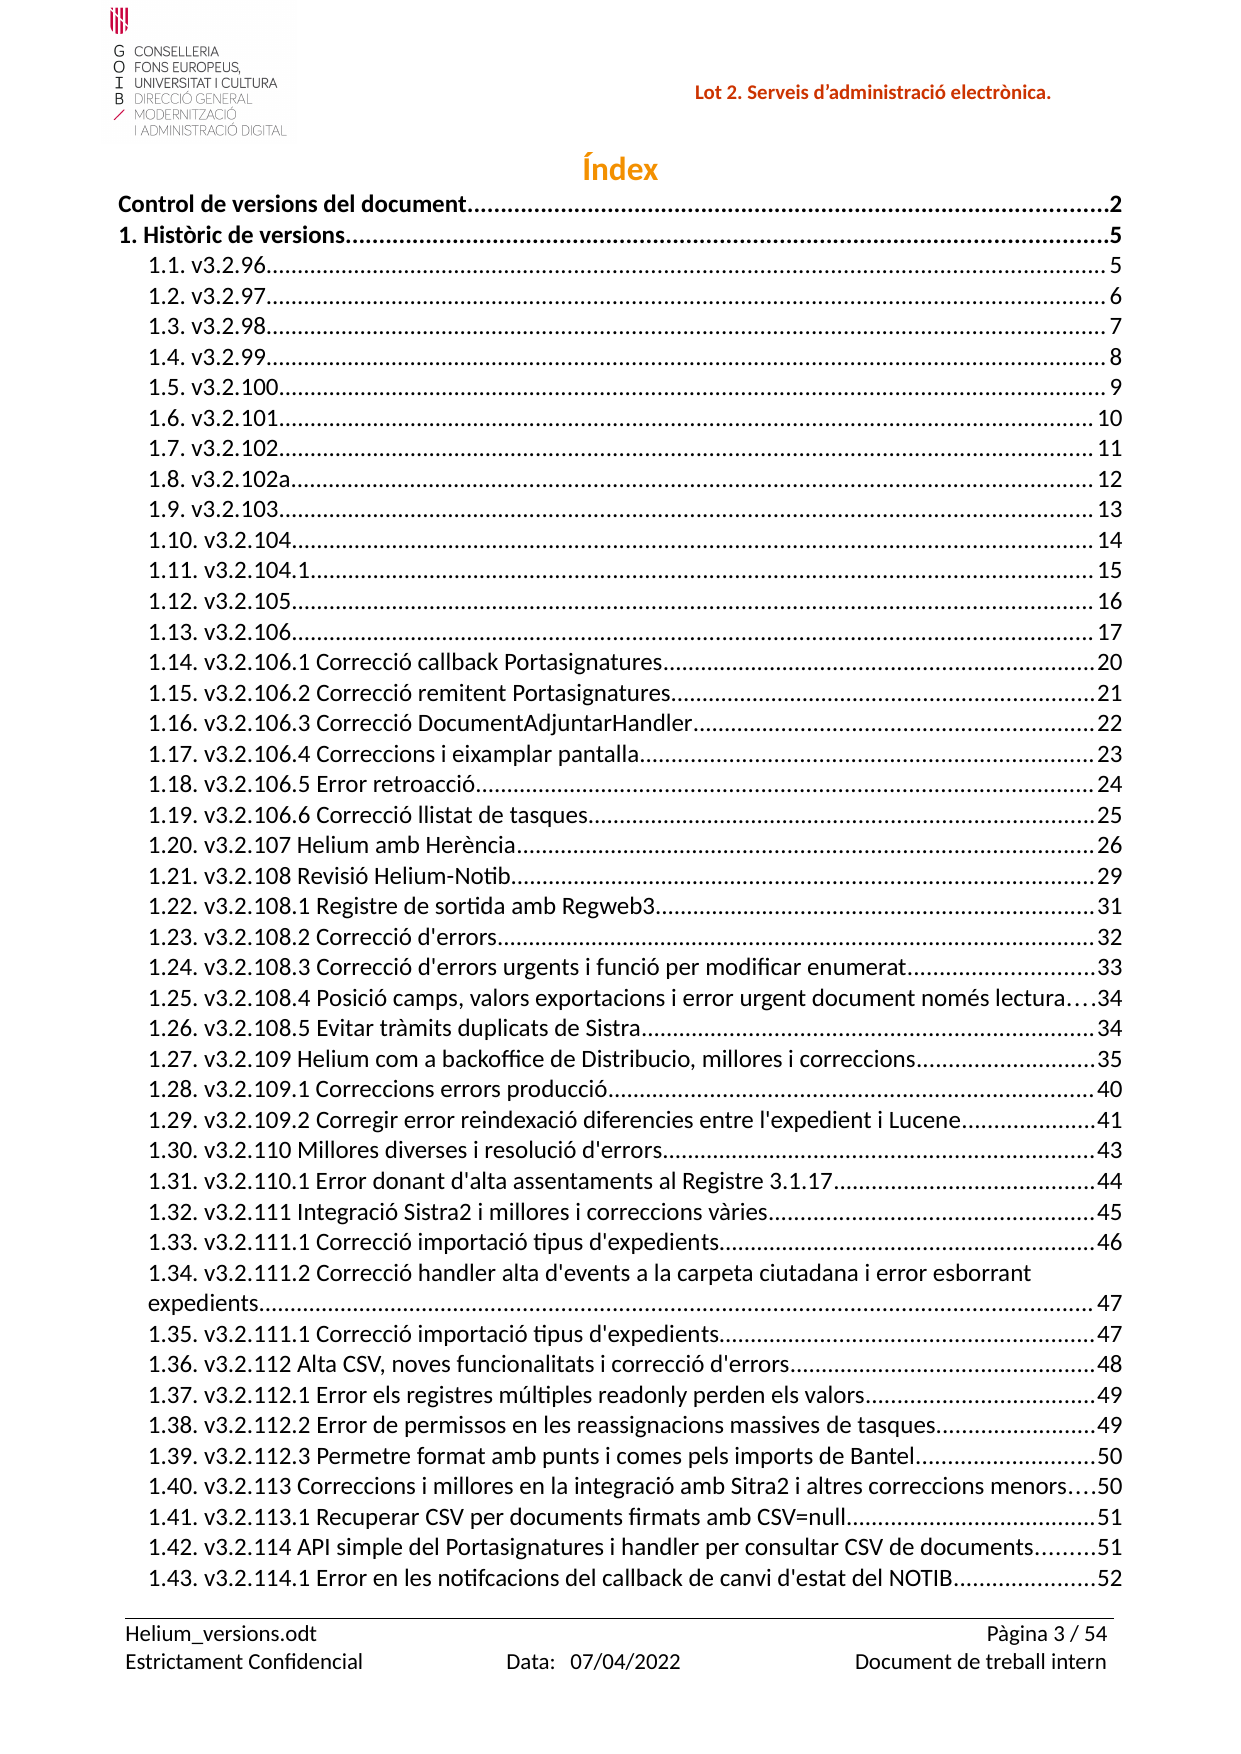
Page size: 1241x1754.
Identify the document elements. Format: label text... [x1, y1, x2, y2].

text 1.1. v3.2.96 5 [148, 249, 1122, 280]
text 1.36. v3.2.112 Alta CSV, noves funcionalitats i correcció d'errors 48 [148, 1348, 1122, 1379]
text 1.11. v3.2.104.1 15 [148, 555, 1122, 585]
text 1.23. v3.2.108.2 Correcció d'errors 32 [148, 921, 1122, 951]
text 1.32. v3.2.111 Integració Sistra2 i millores i correccions vàries 45 [148, 1196, 1122, 1226]
text 1.35. v3.2.111.1 Correcció importació tipus d'expedients 47 [148, 1318, 1122, 1348]
text 1.10. v3.2.104 14 [148, 524, 1122, 555]
text 1.40. v3.2.113 Correccions i millores en la integració amb Sitra2 i altres correccions menors 50 [148, 1470, 1122, 1501]
text 1.37. v3.2.112.1 Error els registres múltiples readonly perden els valors 49 [148, 1379, 1122, 1409]
text 1.7. v3.2.102 11 [148, 433, 1122, 463]
text 1.27. v3.2.109 Helium com a backoffice de Distribucio, millores i correccions 35 [148, 1043, 1122, 1073]
text 1.31. v3.2.110.1 Error donant d'alta assentaments al Registre 3.1.17 44 [148, 1165, 1122, 1196]
text 1.38. v3.2.112.2 Error de permissos en les reassignacions massives de tasques 49 [148, 1409, 1122, 1440]
text 1.13. v3.2.106 17 [148, 616, 1122, 646]
text 1.8. v3.2.102a 12 [148, 463, 1122, 494]
text 1.42. v3.2.114 API simple del Portasignatures i handler per consultar CSV de documents 51 [148, 1531, 1122, 1562]
text Índex [118, 148, 1122, 188]
text 1.28. v3.2.109.1 Correccions errors producció 40 [148, 1073, 1122, 1104]
text 1.5. v3.2.100 9 [148, 372, 1122, 402]
text 1.22. v3.2.108.1 Registre de sortida amb Regweb3 31 [148, 890, 1122, 921]
text 1.12. v3.2.105 16 [148, 585, 1122, 616]
text 1.19. v3.2.106.6 Correcció llistat de tasques 25 [148, 799, 1122, 829]
text 1.20. v3.2.107 Helium amb Herència 26 [148, 829, 1122, 860]
text 1.15. v3.2.106.2 Correcció remitent Portasignatures 21 [148, 677, 1122, 707]
text 1.25. v3.2.108.4 Posició camps, valors exportacions i error urgent document només lectura 34 [148, 982, 1122, 1012]
text 1.41. v3.2.113.1 Recuperar CSV per documents firmats amb CSV=null 51 [148, 1501, 1122, 1531]
text 1. Històric de versions 5 [118, 219, 1122, 249]
text 1.17. v3.2.106.4 Correccions i eixamplar pantalla 23 [148, 738, 1122, 768]
text 1.26. v3.2.108.5 Evitar tràmits duplicats de Sistra 34 [148, 1012, 1122, 1043]
text 1.18. v3.2.106.5 Error retroacció 24 [148, 768, 1122, 799]
text 1.43. v3.2.114.1 Error en les notifcacions del callback de canvi d'estat del NOTIB 52 [148, 1562, 1122, 1592]
text 1.9. v3.2.103 13 [148, 494, 1122, 524]
text 1.6. v3.2.101 10 [148, 402, 1122, 433]
picture [100, 0, 297, 144]
text 1.14. v3.2.106.1 Correcció callback Portasignatures 20 [148, 646, 1122, 677]
text 1.3. v3.2.98 7 [148, 311, 1122, 341]
text 1.21. v3.2.108 Revisió Helium-Notib 29 [148, 860, 1122, 890]
text 1.24. v3.2.108.3 Correcció d'errors urgents i funció per modificar enumerat 33 [148, 951, 1122, 982]
text 1.29. v3.2.109.2 Corregir error reindexació diferencies entre l'expedient i Lucene 41 [148, 1104, 1122, 1134]
text 1.39. v3.2.112.3 Permetre format amb punts i comes pels imports de Bantel 50 [148, 1440, 1122, 1470]
text Control de versions del document 2 [118, 188, 1122, 219]
text 1.33. v3.2.111.1 Correcció importació tipus d'expedients 46 [148, 1226, 1122, 1257]
text 1.34. v3.2.111.2 Correcció handler alta d'events a la carpeta ciutadana i error esborrant expedients 47 [148, 1257, 1122, 1318]
text 1.16. v3.2.106.3 Correcció DocumentAdjuntarHandler 22 [148, 707, 1122, 738]
text 1.2. v3.2.97 6 [148, 280, 1122, 311]
text 1.4. v3.2.99 8 [148, 341, 1122, 372]
text 1.30. v3.2.110 Millores diverses i resolució d'errors 43 [148, 1134, 1122, 1165]
